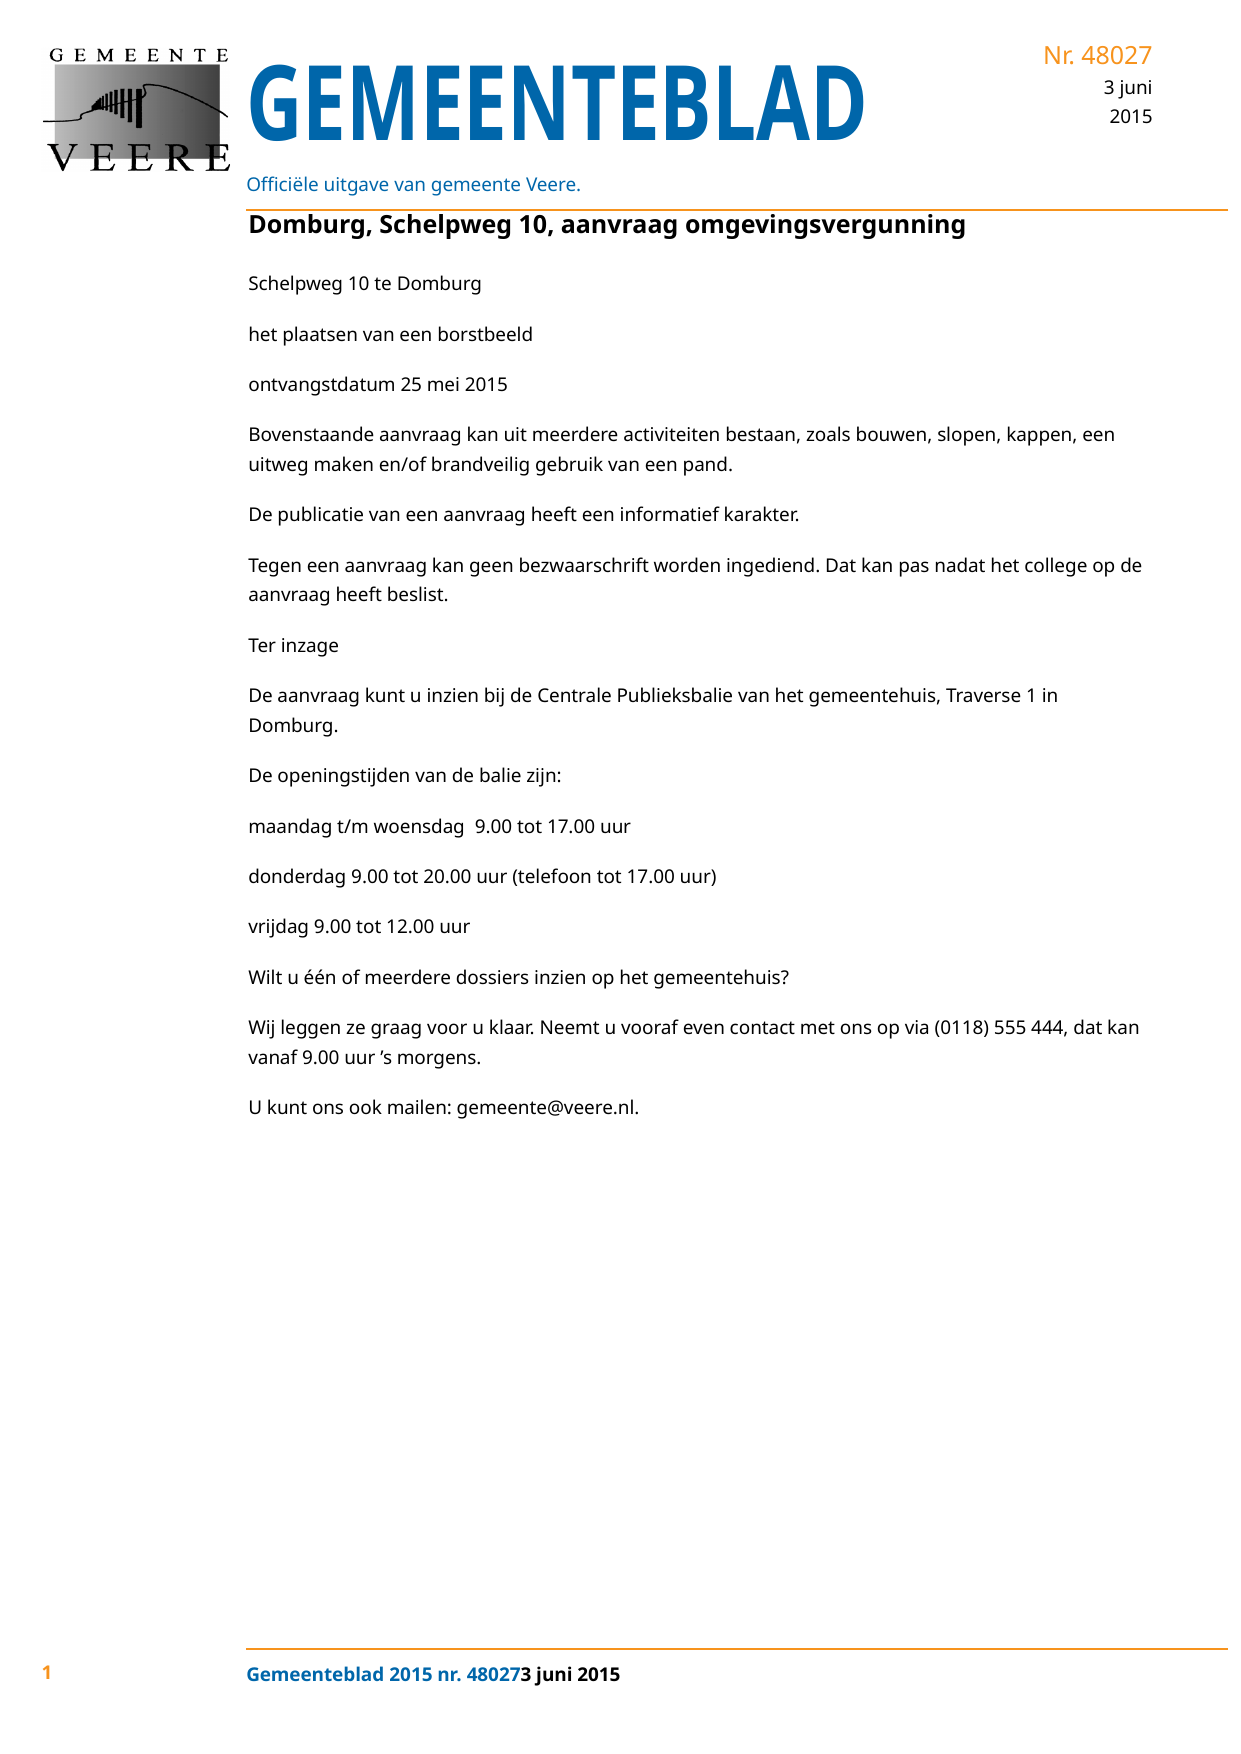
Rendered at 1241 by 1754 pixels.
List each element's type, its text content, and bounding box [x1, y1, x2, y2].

text De publicatie van een aanvraag heeft een informatief karakter. [248, 502, 1152, 527]
text De openingstijden van de balie zijn: [248, 762, 1152, 788]
text Ter inzage [248, 632, 1152, 658]
text Tegen een aanvraag kan geen bezwaarschrift worden ingediend. Dat kan pas nadat het college op de aanvraag heeft beslist. [248, 552, 1152, 607]
text Bovenstaande aanvraag kan uit meerdere activiteiten bestaan, zoals bouwen, slopen, kappen, een uitweg maken en/of brandveilig gebruik van een pand. [248, 422, 1152, 477]
text Wilt u één of meerdere dossiers inzien op het gemeentehuis? [248, 964, 1152, 990]
text ontvangstdatum 25 mei 2015 [248, 371, 1152, 397]
text U kunt ons ook mailen: gemeente@veere.nl. [248, 1094, 1152, 1120]
text vrijdag 9.00 tot 12.00 uur [248, 914, 1152, 939]
text Schelpweg 10 te Domburg [248, 270, 1152, 296]
text maandag t/m woensdag 9.00 tot 17.00 uur [248, 813, 1152, 838]
text De aanvraag kunt u inzien bij de Centrale Publieksbalie van het gemeentehuis, Traverse 1 in Domburg. [248, 682, 1152, 738]
text donderdag 9.00 tot 20.00 uur (telefoon tot 17.00 uur) [248, 863, 1152, 889]
picture [41, 47, 231, 172]
text Wij leggen ze graag voor u klaar. Neemt u vooraf even contact met ons op via (0118) 555 444, dat kan vanaf 9.00 uur ’s morgens. [248, 1014, 1152, 1070]
text het plaatsen van een borstbeeld [248, 321, 1152, 346]
text Domburg, Schelpweg 10, aanvraag omgevingsvergunning [248, 211, 1152, 241]
